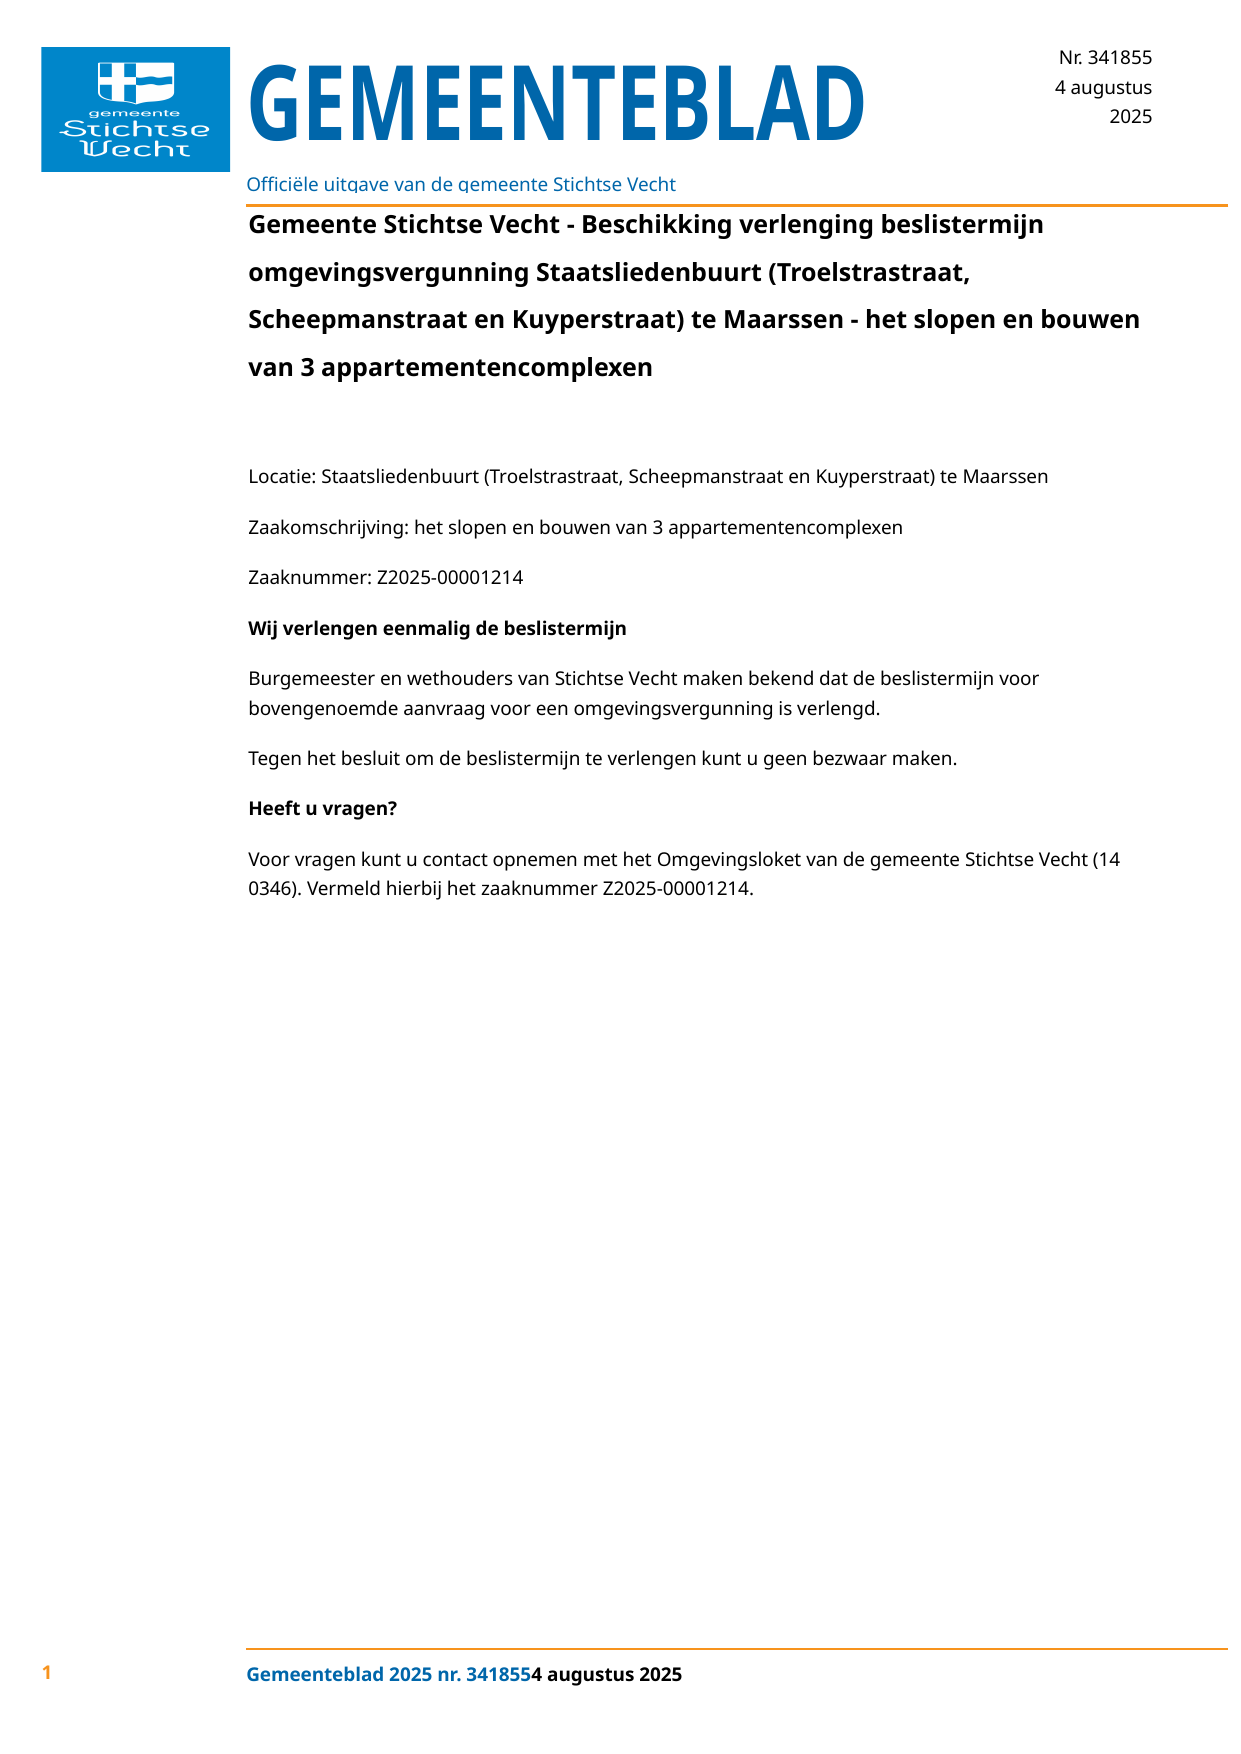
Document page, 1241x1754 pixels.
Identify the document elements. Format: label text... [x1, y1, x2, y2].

picture [137, 63, 174, 103]
text Voor vragen kunt u contact opnemen met het Omgevingsloket van de gemeente Stichtse Vecht (14 0346). Vermeld hierbij het zaaknummer Z2025-00001214. [248, 846, 1152, 901]
text Zaaknummer: Z2025-00001214 [248, 564, 1152, 590]
text Gemeente Stichtse Vecht - Beschikking verlenging beslistermijn omgevingsvergunning Staatsliedenbuurt (Troelstrastraat, Scheepmanstraat en Kuyperstraat) te Maarssen - het slopen en bouwen van 3 appartementencomplexen [248, 207, 1152, 384]
text Locatie: Staatsliedenbuurt (Troelstrastraat, Scheepmanstraat en Kuyperstraat) te Maarssen [248, 463, 1152, 489]
text Burgemeester en wethouders van Stichtse Vecht maken bekend dat de beslistermijn voor bovengenoemde aanvraag voor een omgevingsvergunning is verlengd. [248, 665, 1152, 721]
text Heeft u vragen? [248, 796, 1152, 821]
text Tegen het besluit om de beslistermijn te verlengen kunt u geen bezwaar maken. [248, 745, 1152, 771]
picture [99, 63, 135, 101]
text Wij verlengen eenmalig de beslistermijn [248, 615, 1152, 641]
text Zaakomschrijving: het slopen en bouwen van 3 appartementencomplexen [248, 514, 1152, 540]
